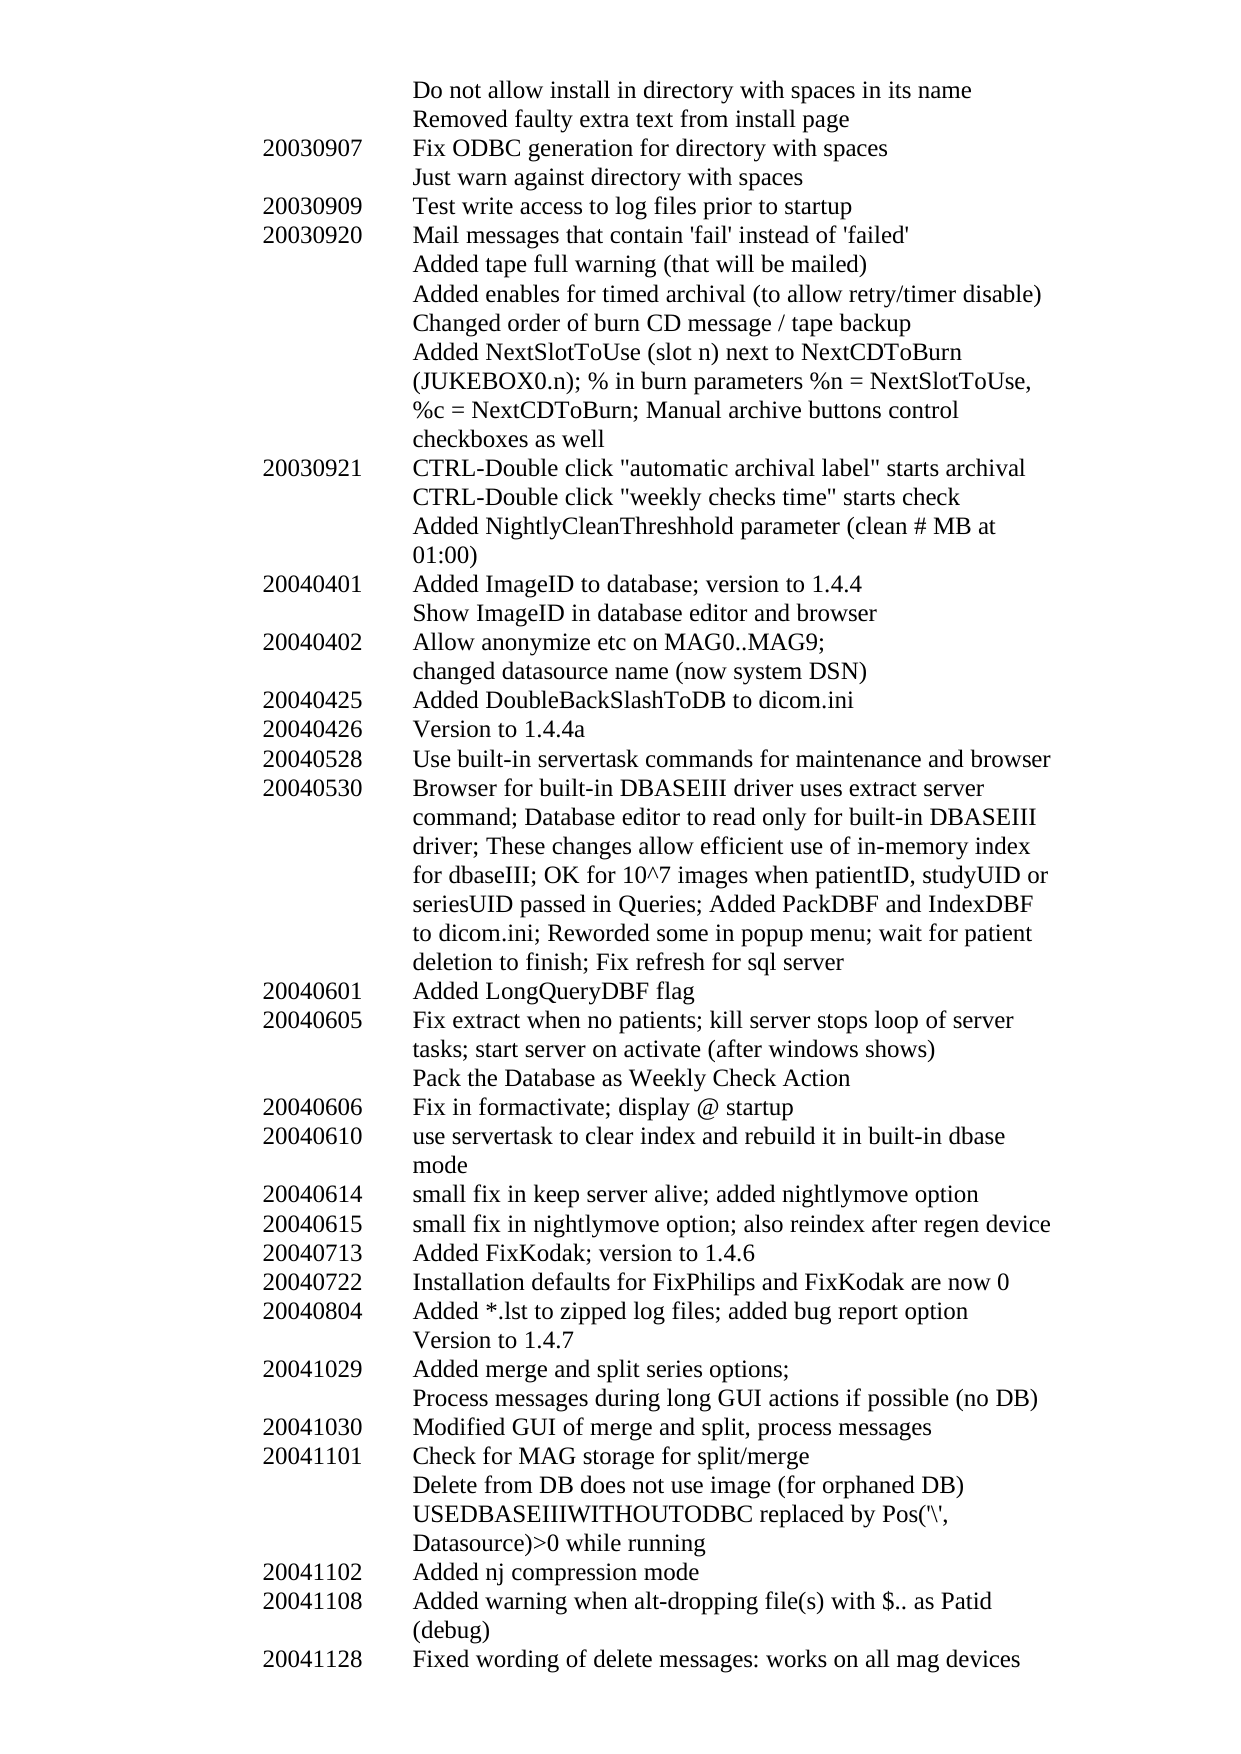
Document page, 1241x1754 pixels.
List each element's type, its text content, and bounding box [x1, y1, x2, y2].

text Added enables for timed archival (to allow retry/timer disable) [337, 278, 1053, 307]
text Delete from DB does not use image (for orphaned DB) [337, 1470, 1053, 1499]
text 20030907 Fix ODBC generation for directory with spaces [187, 133, 1053, 162]
text Show ImageID in database editor and browser [337, 598, 1053, 627]
text Removed faulty extra text from install page [337, 104, 1053, 133]
text 20040425 Added DoubleBackSlashToDB to dicom.ini [187, 685, 1053, 714]
text 20041030 Modified GUI of merge and split, process messages [187, 1412, 1053, 1441]
text 20041101 Check for MAG storage for split/merge [187, 1441, 1053, 1470]
text 20030920 Mail messages that contain 'fail' instead of 'failed' [187, 220, 1053, 249]
text Added NextSlotToUse (slot n) next to NextCDToBurn (JUKEBOX0.n); % in burn parameters %n = NextSlotToUse, %c = NextCDToBurn; Manual archive buttons control checkboxes as well [412, 337, 1053, 453]
text 20040722 Installation defaults for FixPhilips and FixKodak are now 0 [187, 1267, 1053, 1296]
text 20040426 Version to 1.4.4a [187, 714, 1053, 743]
text 20040606 Fix in formactivate; display @ startup [187, 1092, 1053, 1121]
text 20040402 Allow anonymize etc on MAG0..MAG9; [187, 627, 1053, 656]
text 20041128 Fixed wording of delete messages: works on all mag devices [187, 1644, 1053, 1673]
text mode [337, 1150, 1053, 1179]
text 20041108 Added warning when alt-dropping file(s) with $.. as Patid (debug) [262, 1586, 1053, 1644]
text Just warn against directory with spaces [337, 162, 1053, 191]
text Changed order of burn CD message / tape backup [337, 307, 1053, 337]
text 20040804 Added *.lst to zipped log files; added bug report option [187, 1296, 1053, 1325]
text 20040530 Browser for built-in DBASEIII driver uses extract server [187, 772, 1053, 802]
text changed datasource name (now system DSN) [337, 656, 1053, 685]
text Version to 1.4.7 [337, 1325, 1053, 1354]
text 20040713 Added FixKodak; version to 1.4.6 [187, 1237, 1053, 1267]
text Process messages during long GUI actions if possible (no DB) [337, 1383, 1053, 1412]
text 20040605 Fix extract when no patients; kill server stops loop of server tasks; start server on activate (after windows shows) [262, 1005, 1053, 1063]
text 20030909 Test write access to log files prior to startup [187, 191, 1053, 220]
text Added NightlyCleanThreshhold parameter (clean # MB at 01:00) [412, 511, 1053, 569]
text USEDBASEIIIWITHOUTODBC replaced by Pos('\', Datasource)>0 while running [412, 1499, 1053, 1557]
text command; Database editor to read only for built-in DBASEIII driver; These changes allow efficient use of in-memory index for dbaseIII; OK for 10^7 images when patientID, studyUID or seriesUID passed in Queries; Added PackDBF and IndexDBF to dicom.ini; Reworded some in popup menu; wait for patient deletion to finish; Fix refresh for sql server [412, 802, 1053, 976]
text 20041102 Added nj compression mode [187, 1557, 1053, 1586]
text Pack the Database as Weekly Check Action [337, 1063, 1053, 1092]
text 20040610 use servertask to clear index and rebuild it in built-in dbase [187, 1121, 1053, 1150]
text Added tape full warning (that will be mailed) [337, 249, 1053, 278]
text CTRL-Double click "weekly checks time" starts check [337, 482, 1053, 511]
text 20040615 small fix in nightlymove option; also reindex after regen device [187, 1208, 1053, 1237]
text 20041029 Added merge and split series options; [187, 1354, 1053, 1383]
text 20040401 Added ImageID to database; version to 1.4.4 [187, 569, 1053, 598]
text 20040614 small fix in keep server alive; added nightlymove option [187, 1179, 1053, 1208]
text 20040528 Use built-in servertask commands for maintenance and browser [187, 743, 1053, 772]
text 20040601 Added LongQueryDBF flag [187, 976, 1053, 1005]
text 20030921 CTRL-Double click "automatic archival label" starts archival [187, 453, 1053, 482]
text Do not allow install in directory with spaces in its name [412, 75, 1053, 104]
